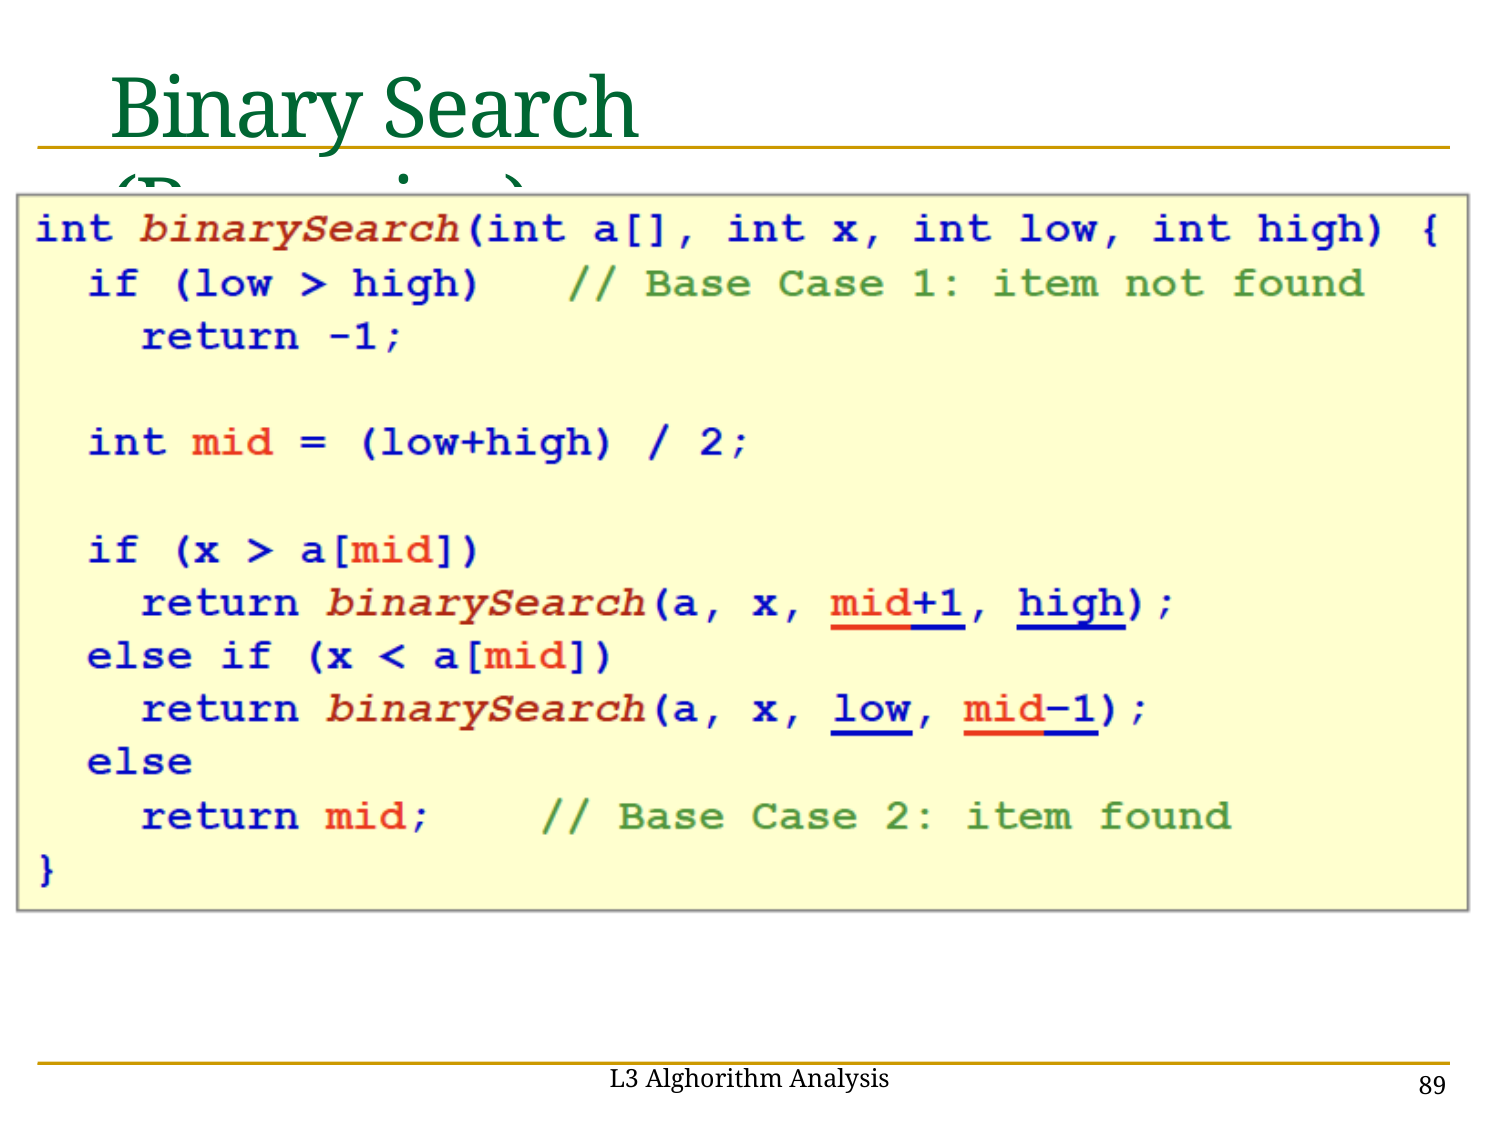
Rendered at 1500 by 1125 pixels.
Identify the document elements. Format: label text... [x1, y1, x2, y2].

title Binary Search (Recursive) [107, 51, 955, 187]
slide_number [1111, 1036, 1462, 1112]
picture [0, 187, 1500, 938]
footer L3 Alghorithm Analysis [512, 1025, 988, 1100]
